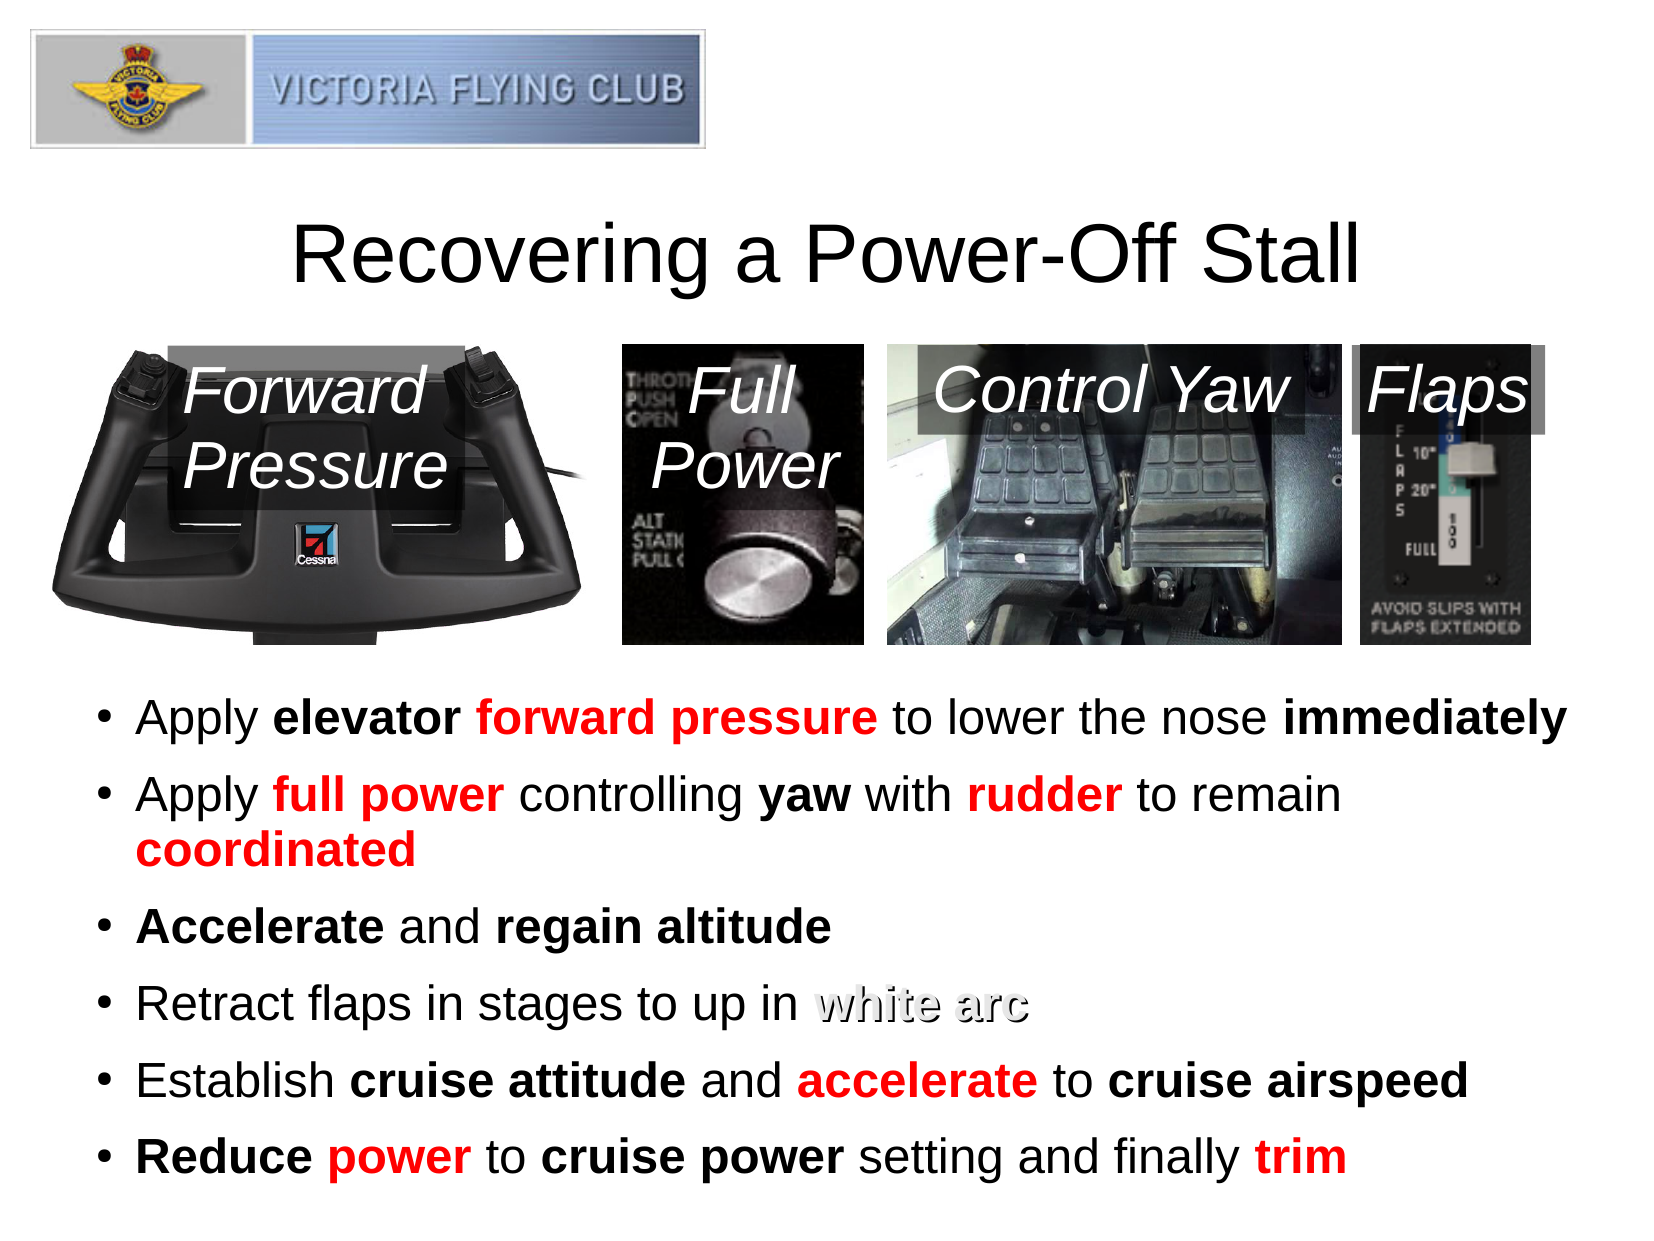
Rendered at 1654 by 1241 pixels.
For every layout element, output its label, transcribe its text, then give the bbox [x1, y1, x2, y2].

picture [1360, 435, 1531, 646]
text_box Flaps [1351, 345, 1546, 435]
picture [622, 344, 864, 646]
text_box Full Power [635, 345, 856, 511]
text_box Forward Pressure [167, 345, 466, 511]
text_box Control Yaw [917, 345, 1306, 435]
picture [887, 344, 1342, 646]
picture [30, 29, 706, 149]
list Apply elevator forward pressure to lower the nose immediately Apply full power controlling yaw with rudder to remain coordinated Accelerate and regain altitude Retract flaps in stages to up in white arc Establish cruise attitude and accelerate to cruise airspeed Reduce power to cruise power setting and finally trim [82, 690, 1571, 1201]
picture [45, 344, 587, 646]
title Recovering a Power-Off Stall [82, 150, 1571, 358]
